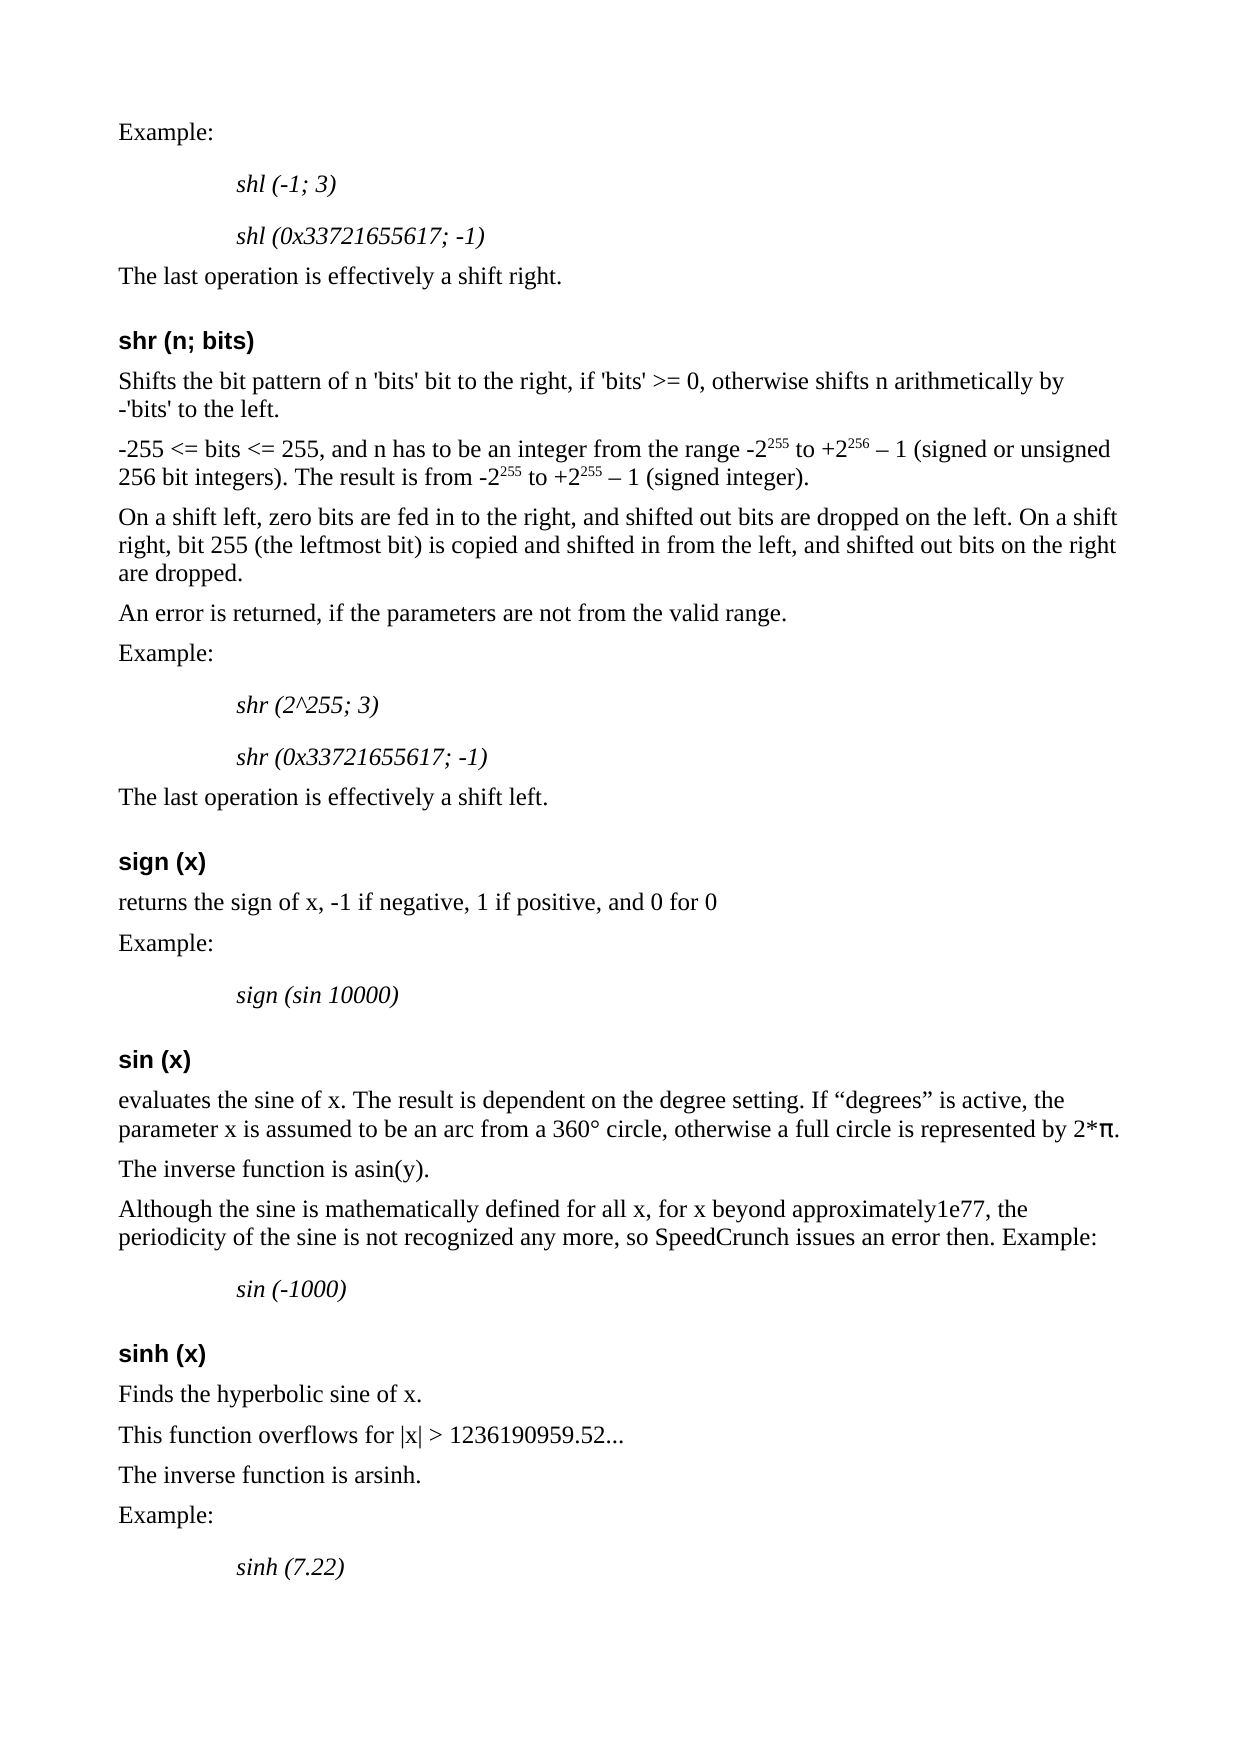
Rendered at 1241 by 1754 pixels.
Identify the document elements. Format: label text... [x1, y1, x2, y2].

text This function overflows for |x| > 1236190959.52... [118, 1421, 1122, 1448]
text shr (0x33721655617; -1) [236, 743, 1122, 771]
text sign (sin 10000) [236, 981, 1122, 1008]
subtitle sinh (x) [118, 1340, 1122, 1368]
text The inverse function is asin(y). [118, 1155, 1122, 1183]
text returns the sign of x, -1 if negative, 1 if positive, and 0 for 0 [118, 888, 1122, 916]
text shl (0x33721655617; -1) [236, 222, 1122, 250]
text Although the sine is mathematically defined for all x, for x beyond approximately1e77, the periodicity of the sine is not recognized any more, so SpeedCrunch issues an error then. Example: [118, 1196, 1122, 1251]
text sinh (7.22) [236, 1553, 1122, 1581]
text evaluates the sine of x. The result is dependent on the degree setting. If “degrees” is active, the parameter x is assumed to be an arc from a 360° circle, otherwise a full circle is represented by 2*π. [118, 1086, 1122, 1143]
text Finds the hyperbolic sine of x. [118, 1381, 1122, 1408]
text shr (2^255; 3) [236, 691, 1122, 719]
text sin (-1000) [236, 1275, 1122, 1303]
text Example: [118, 639, 1122, 667]
text On a shift left, zero bits are fed in to the right, and shifted out bits are dropped on the left. On a shift right, bit 255 (the leftmost bit) is copied and shifted in from the left, and shifted out bits on the right are dropped. [118, 503, 1122, 586]
subtitle sin (x) [118, 1046, 1122, 1073]
text The last operation is effectively a shift right. [118, 262, 1122, 290]
text Shifts the bit pattern of n 'bits' bit to the right, if 'bits' >= 0, otherwise shifts n arithmetically by -'bits' to the left. [118, 367, 1122, 423]
subtitle sign (x) [118, 848, 1122, 876]
text shl (-1; 3) [236, 170, 1122, 198]
text An error is returned, if the parameters are not from the valid range. [118, 599, 1122, 627]
text Example: [118, 1501, 1122, 1529]
subtitle shr (n; bits) [118, 327, 1122, 355]
text Example: [118, 118, 1122, 146]
text Example: [118, 929, 1122, 956]
text The inverse function is arsinh. [118, 1461, 1122, 1489]
text -255 <= bits <= 255, and n has to be an integer from the range -2255 to +2256 – 1 (signed or unsigned 256 bit integers). The result is from -2255 to +2255 – 1 (signed integer). [118, 435, 1122, 491]
text The last operation is effectively a shift left. [118, 783, 1122, 811]
